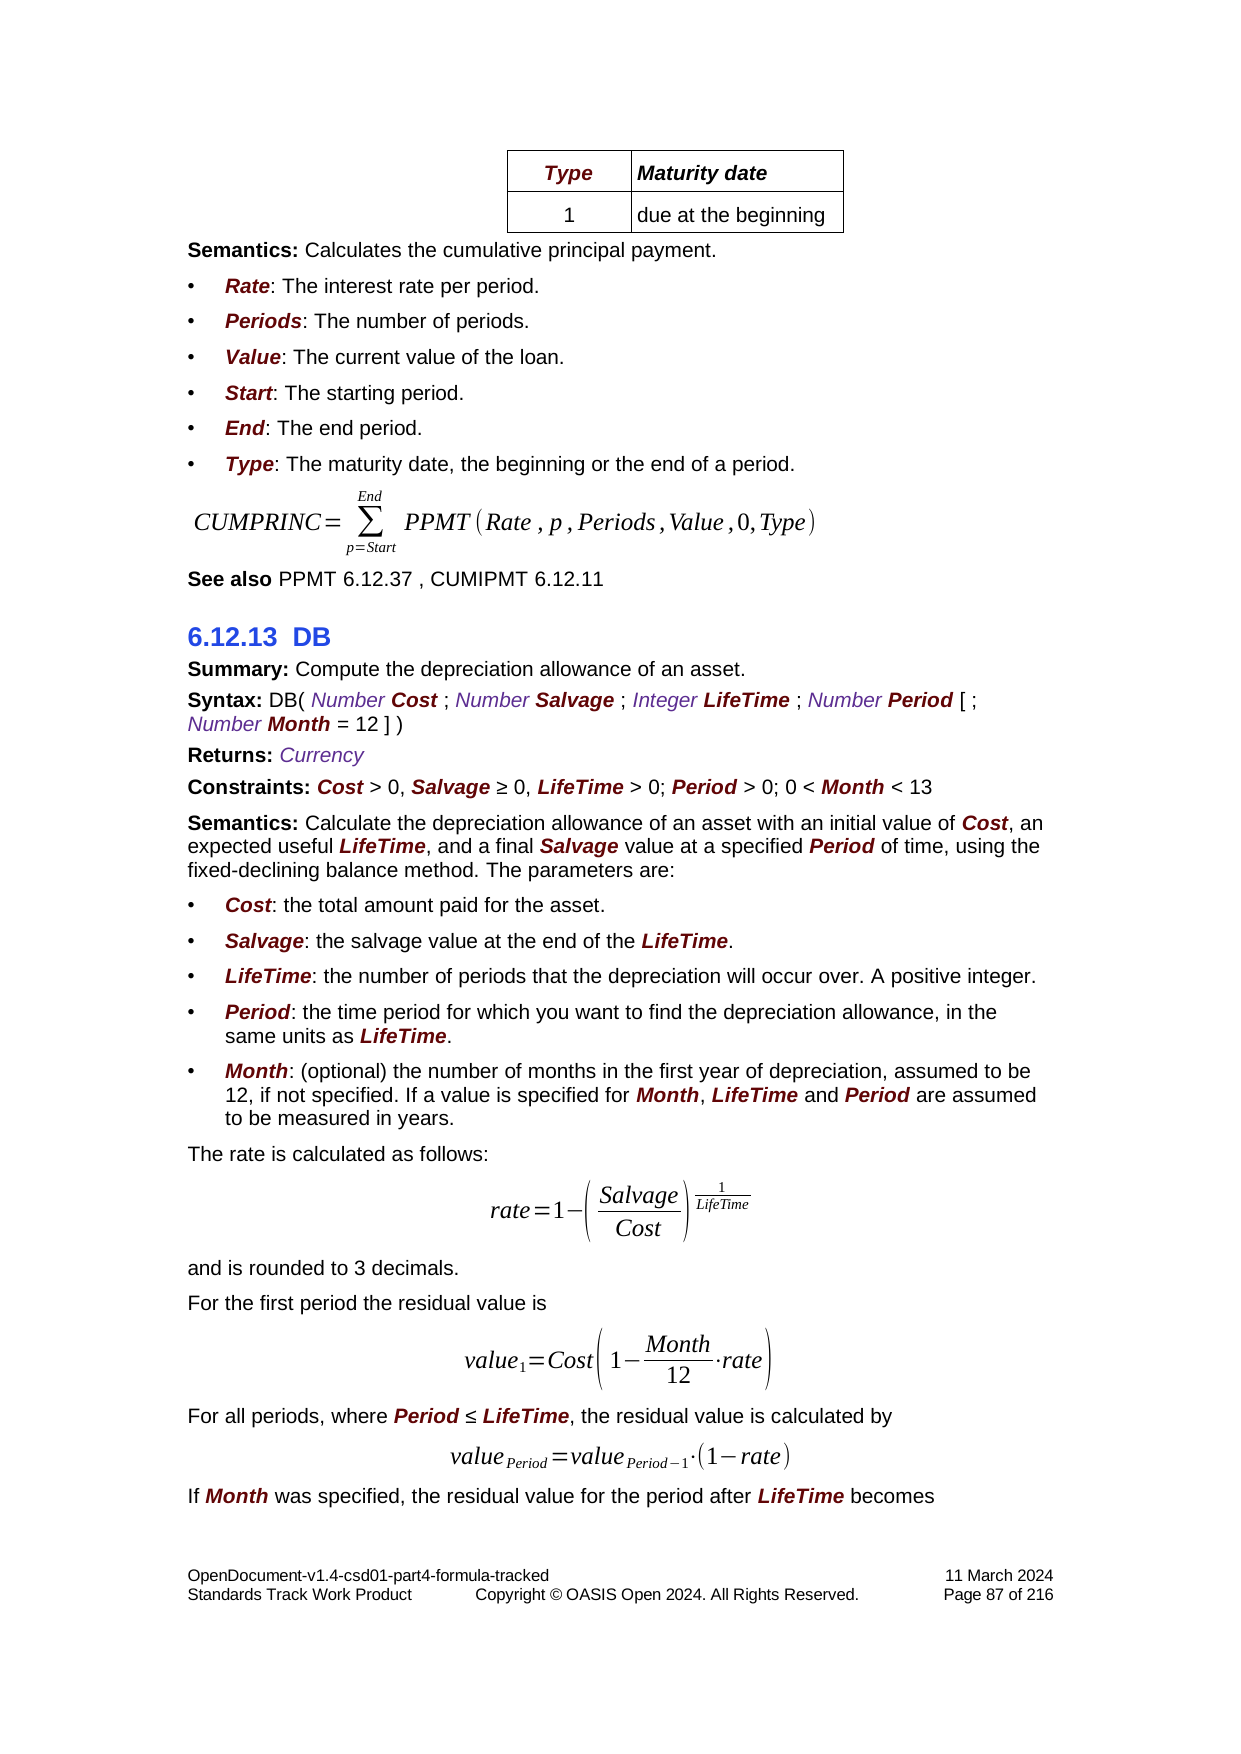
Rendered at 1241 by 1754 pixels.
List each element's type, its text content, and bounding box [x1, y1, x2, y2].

text For all periods, where Period ≤ LifeTime, the residual value is calculated by [187, 1405, 1053, 1428]
list End: The end period. [187, 417, 1053, 440]
text and is rounded to 3 decimals. [187, 1256, 1053, 1279]
table_header Type [508, 151, 631, 191]
list Period: the time period for which you want to find the depreciation allowance, in the same units as LifeTime. [187, 1001, 1053, 1048]
list Month: (optional) the number of months in the first year of depreciation, assumed to be 12, if not specified. If a value is specified for Month, LifeTime and Period are assumed to be measured in years. [187, 1060, 1053, 1130]
table_cell 1 [508, 192, 631, 232]
list LifeTime: the number of periods that the depreciation will occur over. A positive integer. [187, 965, 1053, 988]
list Value: The current value of the loan. [187, 345, 1053, 369]
text Semantics: Calculates the cumulative principal payment. [187, 238, 1053, 262]
list Salvage: the salvage value at the end of the LifeTime. [187, 929, 1053, 953]
text Returns: Currency [187, 744, 1053, 767]
text Summary: Compute the depreciation allowance of an asset. [187, 658, 1053, 681]
subtitle DB [187, 622, 1053, 652]
table_header Maturity date [632, 151, 843, 191]
list Start: The starting period. [187, 381, 1053, 404]
list Cost: the total amount paid for the asset. [187, 894, 1053, 917]
text Semantics: Calculate the depreciation allowance of an asset with an initial value of Cost, an expected useful LifeTime, and a final Salvage value at a specified Period of time, using the fixed-declining balance method. The parameters are: [187, 811, 1053, 882]
text See also PPMT 6.12.37 , CUMIPMT 6.12.11 [187, 567, 1053, 591]
list Rate: The interest rate per period. [187, 274, 1053, 298]
text Syntax: DB( Number Cost ; Number Salvage ; Integer LifeTime ; Number Period [ ; Number Month = 12 ] ) [187, 689, 1053, 736]
text The rate is calculated as follows: [187, 1142, 1053, 1166]
list Periods: The number of periods. [187, 310, 1053, 333]
text If Month was specified, the residual value for the period after LifeTime becomes [187, 1484, 1053, 1508]
table_cell due at the beginning [632, 192, 843, 232]
text For the first period the residual value is [187, 1292, 1053, 1315]
text Constraints: Cost > 0, Salvage ≥ 0, LifeTime > 0; Period > 0; 0 < Month < 13 [187, 775, 1053, 799]
list Type: The maturity date, the beginning or the end of a period. [187, 452, 1053, 476]
